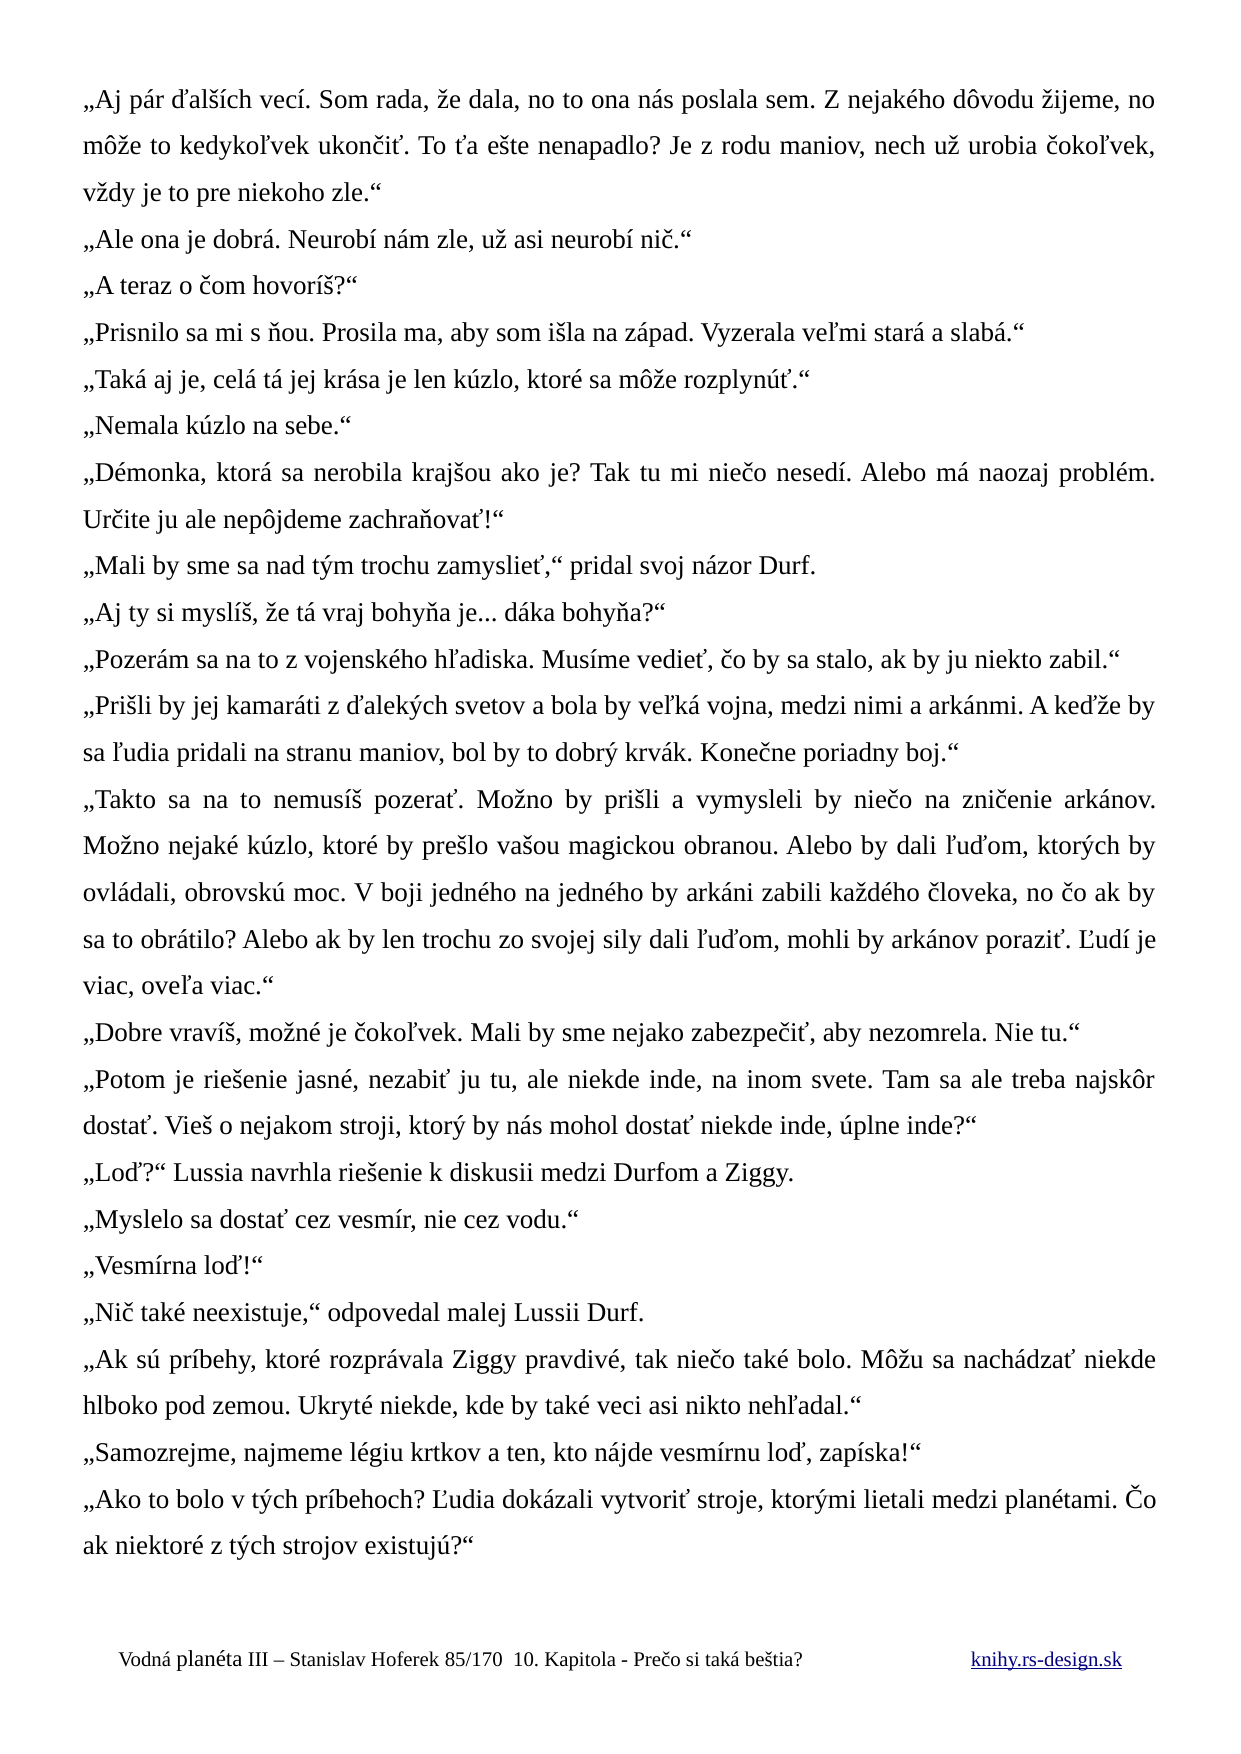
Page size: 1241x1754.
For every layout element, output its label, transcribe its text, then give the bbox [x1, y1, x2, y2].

text „Prisnilo sa mi s ňou. Prosila ma, aby som išla na západ. Vyzerala veľmi stará a slabá.“ [83, 316, 1157, 347]
text „Aj pár ďalších vecí. Som rada, že dala, no to ona nás poslala sem. Z nejakého dôvodu žijeme, no môže to kedykoľvek ukončiť. To ťa ešte nenapadlo? Je z rodu maniov, nech už urobia čokoľvek, vždy je to pre niekoho zle.“ [83, 83, 1157, 207]
text „A teraz o čom hovoríš?“ [83, 269, 1157, 301]
text „Vesmírna loď!“ [83, 1249, 1157, 1281]
text „Taká aj je, celá tá jej krása je len kúzlo, ktoré sa môže rozplynúť.“ [83, 363, 1157, 394]
text „Loď?“ Lussia navrhla riešenie k diskusii medzi Durfom a Ziggy. [83, 1156, 1157, 1187]
text „Nič také neexistuje,“ odpovedal malej Lussii Durf. [83, 1296, 1157, 1327]
text „Prišli by jej kamaráti z ďalekých svetov a bola by veľká vojna, medzi nimi a arkánmi. A keďže by sa ľudia pridali na stranu maniov, bol by to dobrý krvák. Konečne poriadny boj.“ [83, 689, 1157, 767]
text „Samozrejme, najmeme légiu krtkov a ten, kto nájde vesmírnu loď, zapíska!“ [83, 1436, 1157, 1467]
text „Dobre vravíš, možné je čokoľvek. Mali by sme nejako zabezpečiť, aby nezomrela. Nie tu.“ [83, 1016, 1157, 1047]
text „Potom je riešenie jasné, nezabiť ju tu, ale niekde inde, na inom svete. Tam sa ale treba najskôr dostať. Vieš o nejakom stroji, ktorý by nás mohol dostať niekde inde, úplne inde?“ [83, 1063, 1157, 1141]
text „Démonka, ktorá sa nerobila krajšou ako je? Tak tu mi niečo nesedí. Alebo má naozaj problém. Určite ju ale nepôjdeme zachraňovať!“ [83, 456, 1157, 534]
text „Myslelo sa dostať cez vesmír, nie cez vodu.“ [83, 1203, 1157, 1234]
text „Nemala kúzlo na sebe.“ [83, 409, 1157, 441]
text „Aj ty si myslíš, že tá vraj bohyňa je... dáka bohyňa?“ [83, 596, 1157, 627]
text „Takto sa na to nemusíš pozerať. Možno by prišli a vymysleli by niečo na zničenie arkánov. Možno nejaké kúzlo, ktoré by prešlo vašou magickou obranou. Alebo by dali ľuďom, ktorých by ovládali, obrovskú moc. V boji jedného na jedného by arkáni zabili každého človeka, no čo ak by sa to obrátilo? Alebo ak by len trochu zo svojej sily dali ľuďom, mohli by arkánov poraziť. Ľudí je viac, oveľa viac.“ [83, 783, 1157, 1001]
text „Pozerám sa na to z vojenského hľadiska. Musíme vedieť, čo by sa stalo, ak by ju niekto zabil.“ [83, 643, 1157, 674]
text „Ako to bolo v tých príbehoch? Ľudia dokázali vytvoriť stroje, ktorými lietali medzi planétami. Čo ak niektoré z tých strojov existujú?“ [83, 1483, 1157, 1561]
text „Ak sú príbehy, ktoré rozprávala Ziggy pravdivé, tak niečo také bolo. Môžu sa nachádzať niekde hlboko pod zemou. Ukryté niekde, kde by také veci asi nikto nehľadal.“ [83, 1343, 1157, 1421]
text „Mali by sme sa nad tým trochu zamyslieť,“ pridal svoj názor Durf. [83, 549, 1157, 581]
text „Ale ona je dobrá. Neurobí nám zle, už asi neurobí nič.“ [83, 223, 1157, 254]
